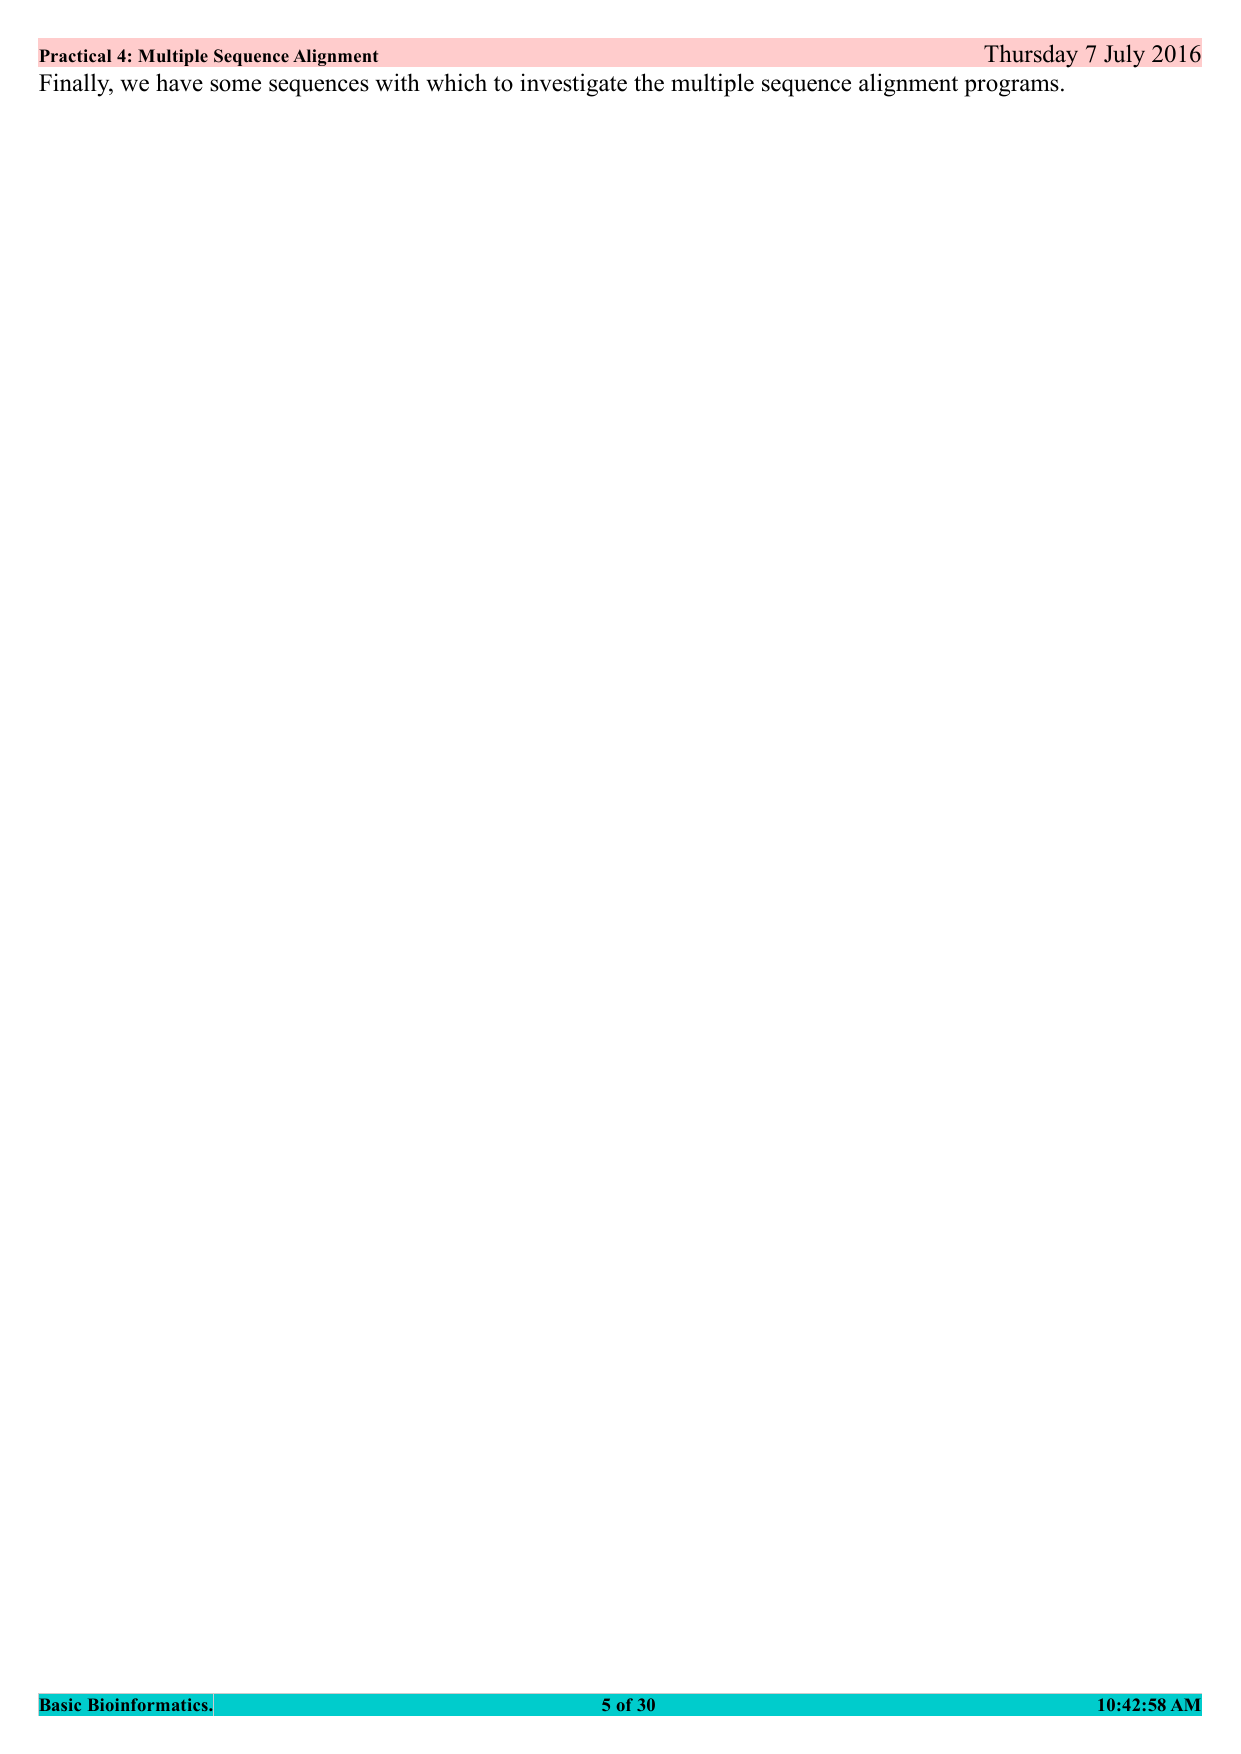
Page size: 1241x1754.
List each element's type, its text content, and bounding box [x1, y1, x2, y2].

text Finally, we have some sequences with which to investigate the multiple sequence alignment programs. [38, 67, 1202, 97]
